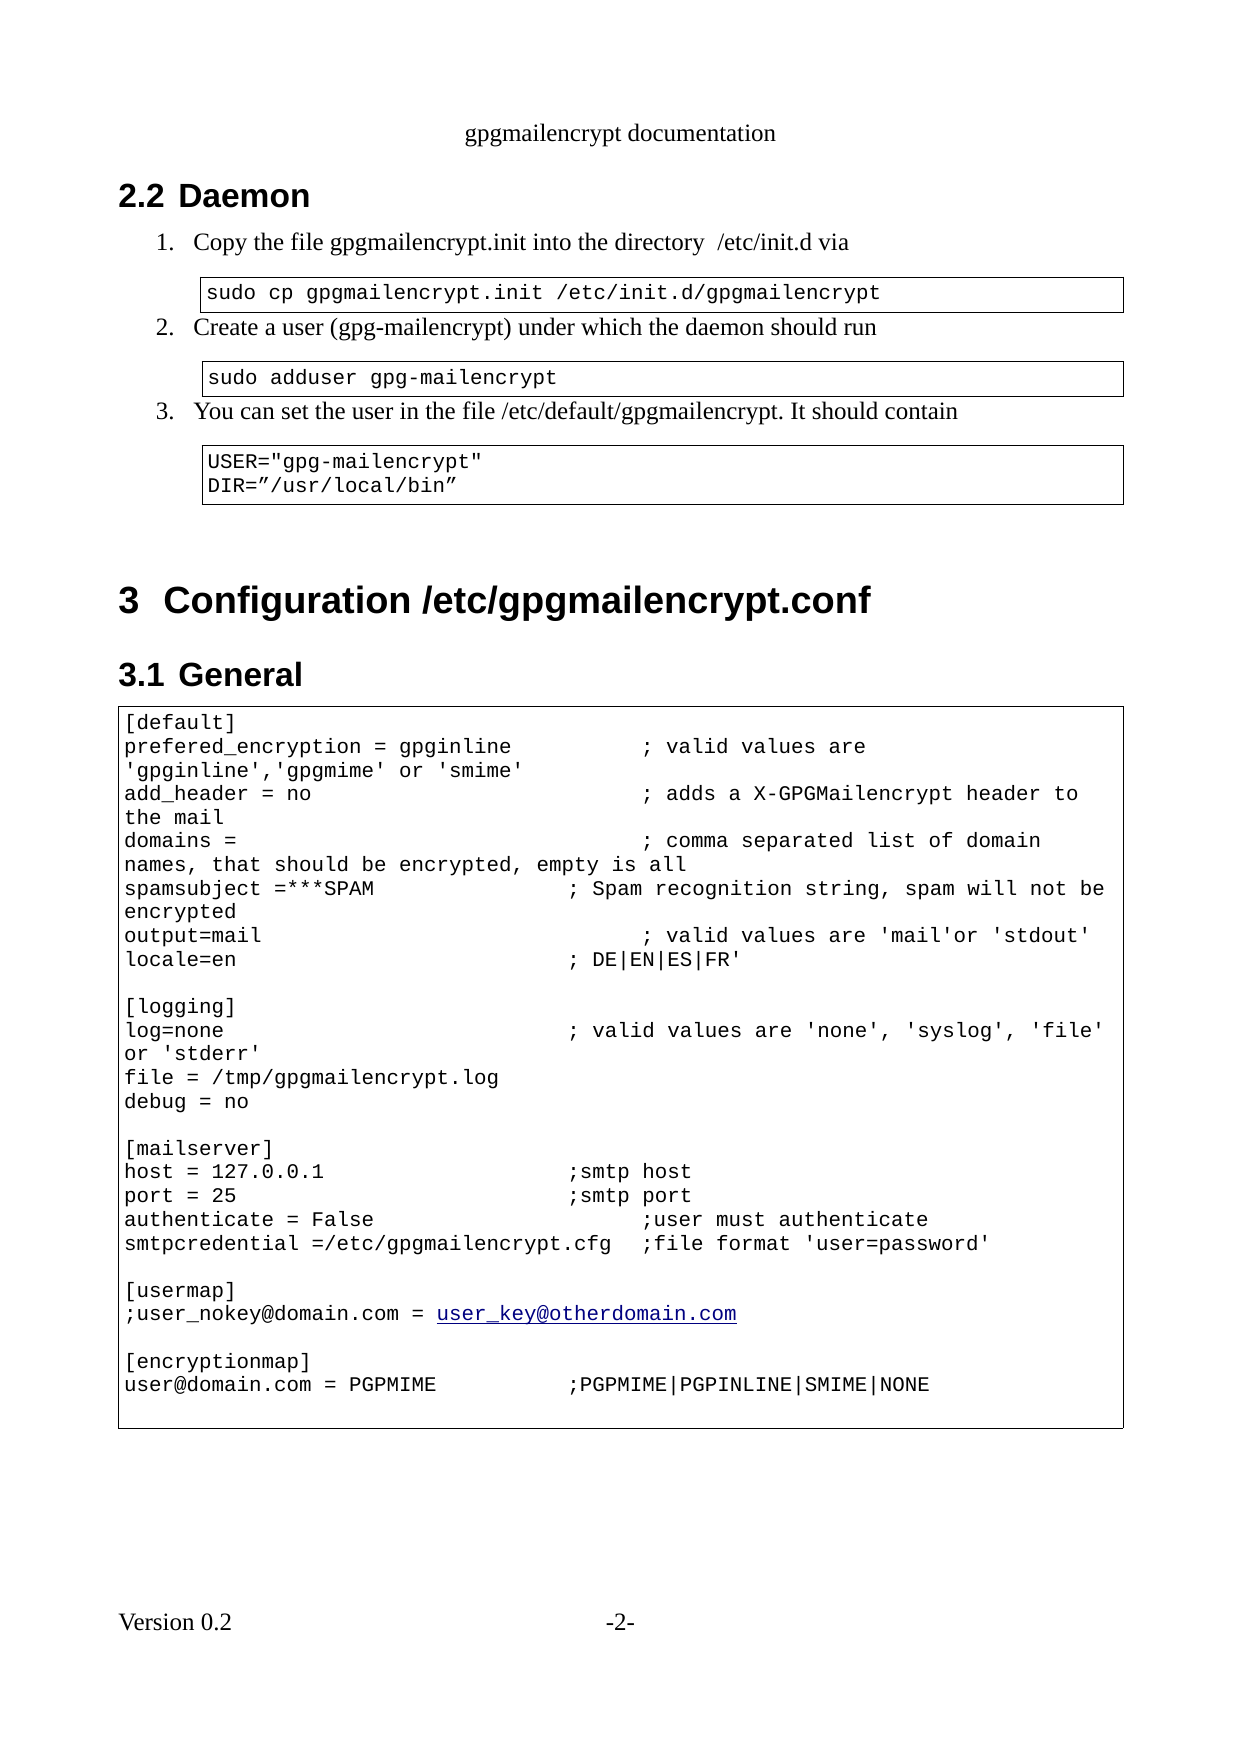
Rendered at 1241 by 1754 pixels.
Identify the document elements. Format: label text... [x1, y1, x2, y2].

list Create a user (gpg-mailencrypt) under which the daemon should run [156, 312, 1122, 341]
subtitle General [118, 655, 1122, 694]
table_header USER="gpg-mailencrypt" DIR=”/usr/local/bin” [203, 446, 1123, 504]
list You can set the user in the file /etc/default/gpgmailencrypt. It should contain [156, 396, 1122, 425]
subtitle Daemon [118, 176, 1122, 215]
table_header sudo cp gpgmailencrypt.init /etc/init.d/gpgmailencrypt [201, 278, 1123, 312]
table_header [default] prefered_encryption = gpginline ; valid values are 'gpginline','gpgmime' or 'smime' add_header = no ; adds a X-GPGMailencrypt header to the mail domains = ; comma separated list of domain names, that should be encrypted, empty is all spamsubject =***SPAM ; Spam recognition string, spam will not be encrypted output=mail ; valid values are 'mail'or 'stdout' locale=en ; DE|EN|ES|FR' [logging] log=none ; valid values are 'none', 'syslog', 'file' or 'stderr' file = /tmp/gpgmailencrypt.log debug = no [mailserver] host = 127.0.0.1 ;smtp host port = 25 ;smtp port authenticate = False ;user must authenticate smtpcredential =/etc/gpgmailencrypt.cfg ;file format 'user=password' [usermap] ;user_nokey@domain.com = user_key@otherdomain.com [encryptionmap] user@domain.com = PGPMIME ;PGPMIME|PGPINLINE|SMIME|NONE [119, 707, 1123, 1427]
subtitle Configuration /etc/gpgmailencrypt.conf [118, 578, 1122, 622]
table_header sudo adduser gpg-mailencrypt [203, 362, 1123, 396]
list Copy the file gpgmailencrypt.init into the directory /etc/init.d via [156, 227, 1122, 256]
